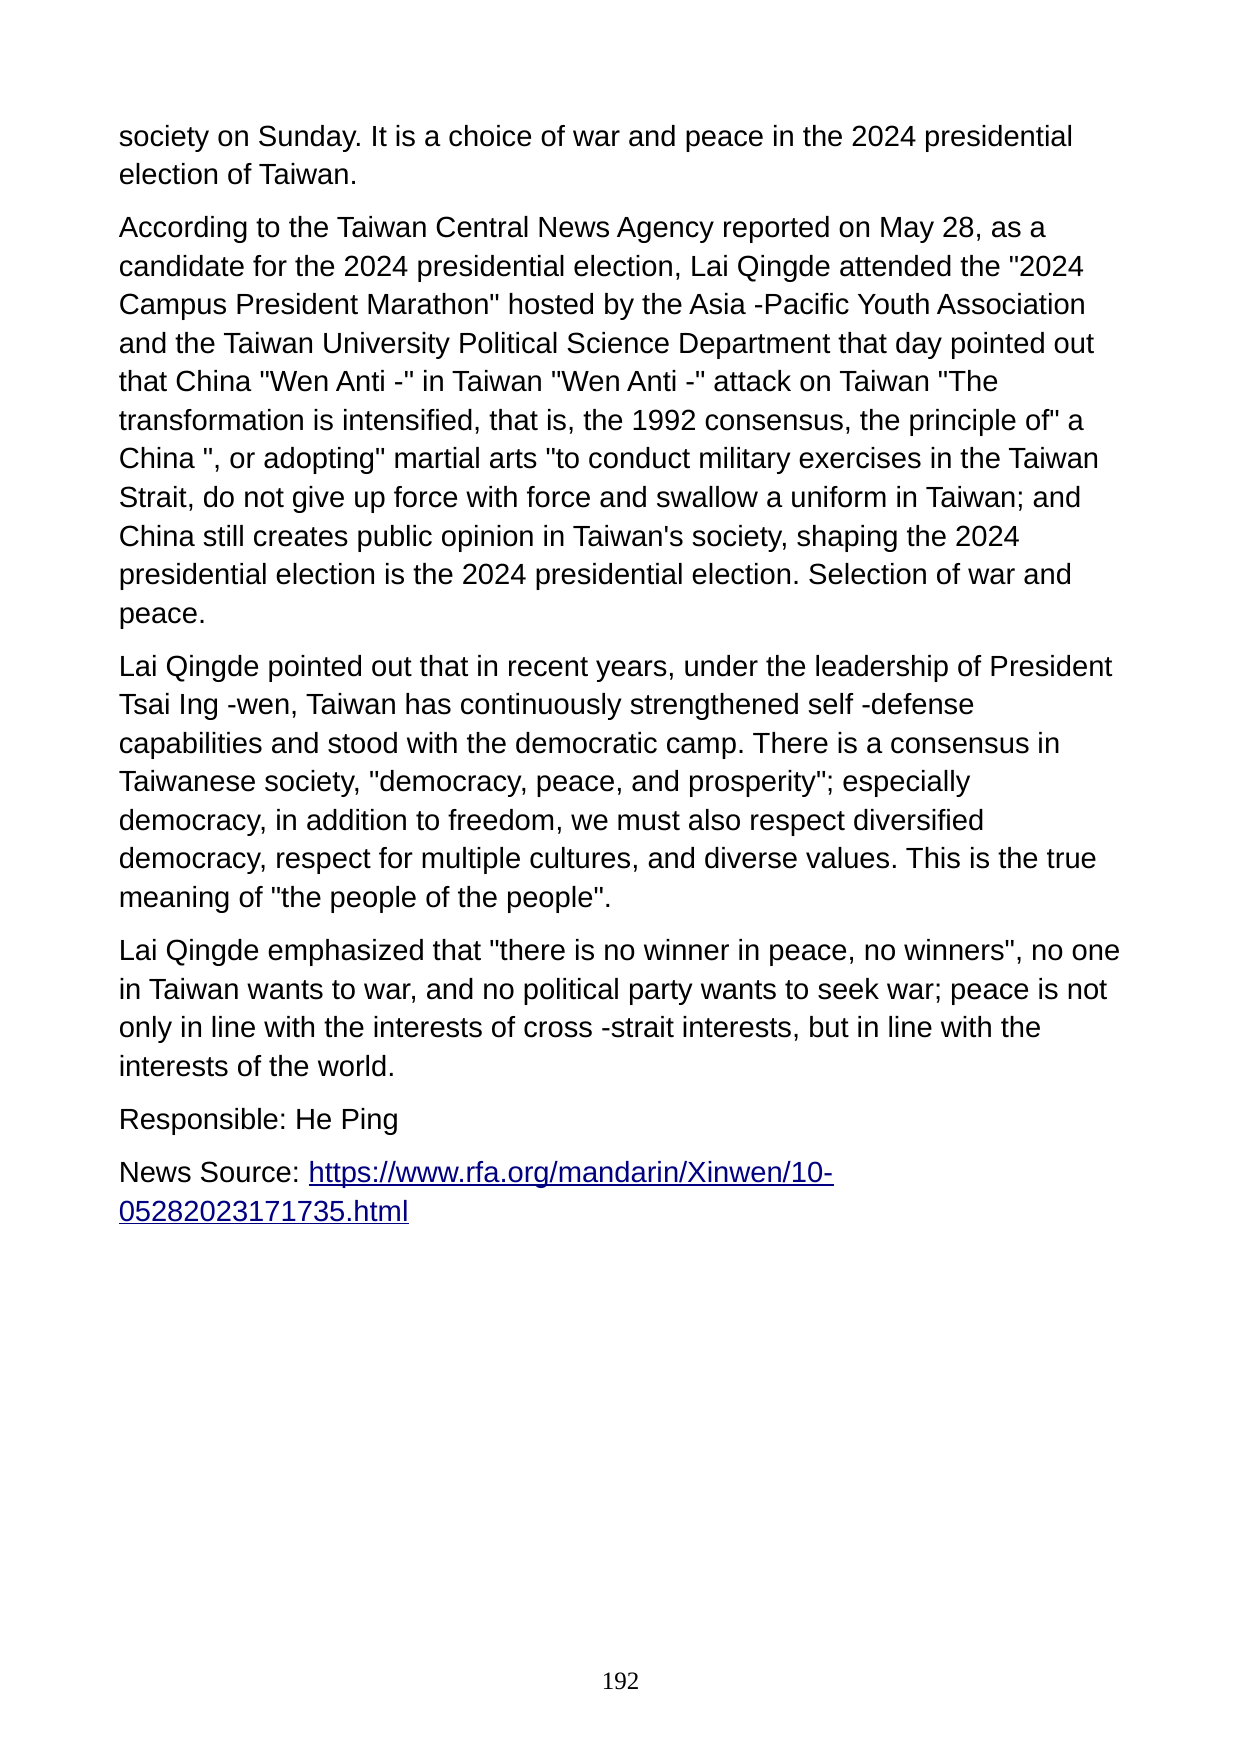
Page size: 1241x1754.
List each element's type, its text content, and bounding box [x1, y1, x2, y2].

text According to the Taiwan Central News Agency reported on May 28, as a candidate for the 2024 presidential election, Lai Qingde attended the "2024 Campus President Marathon" hosted by the Asia -Pacific Youth Association and the Taiwan University Political Science Department that day pointed out that China "Wen Anti -" in Taiwan "Wen Anti -" attack on Taiwan "The transformation is intensified, that is, the 1992 consensus, the principle of" a China ", or adopting" martial arts "to conduct military exercises in the Taiwan Strait, do not give up force with force and swallow a uniform in Taiwan; and China still creates public opinion in Taiwan's society, shaping the 2024 presidential election is the 2024 presidential election. Selection of war and peace. [118, 210, 1122, 629]
text society on Sunday. It is a choice of war and peace in the 2024 presidential election of Taiwan. [118, 118, 1122, 191]
text Lai Qingde pointed out that in recent years, under the leadership of President Tsai Ing -wen, Taiwan has continuously strengthened self -defense capabilities and stood with the democratic camp. There is a consensus in Taiwanese society, "democracy, peace, and prosperity"; especially democracy, in addition to freedom, we must also respect diversified democracy, respect for multiple cultures, and diverse values. This is the true meaning of "the people of the people". [118, 649, 1122, 913]
text News Source: https://www.rfa.org/mandarin/Xinwen/10-05282023171735.html [118, 1155, 1122, 1227]
text Responsible: He Ping [118, 1102, 1122, 1135]
text Lai Qingde emphasized that "there is no winner in peace, no winners", no one in Taiwan wants to war, and no political party wants to seek war; peace is not only in line with the interests of cross -strait interests, but in line with the interests of the world. [118, 933, 1122, 1082]
